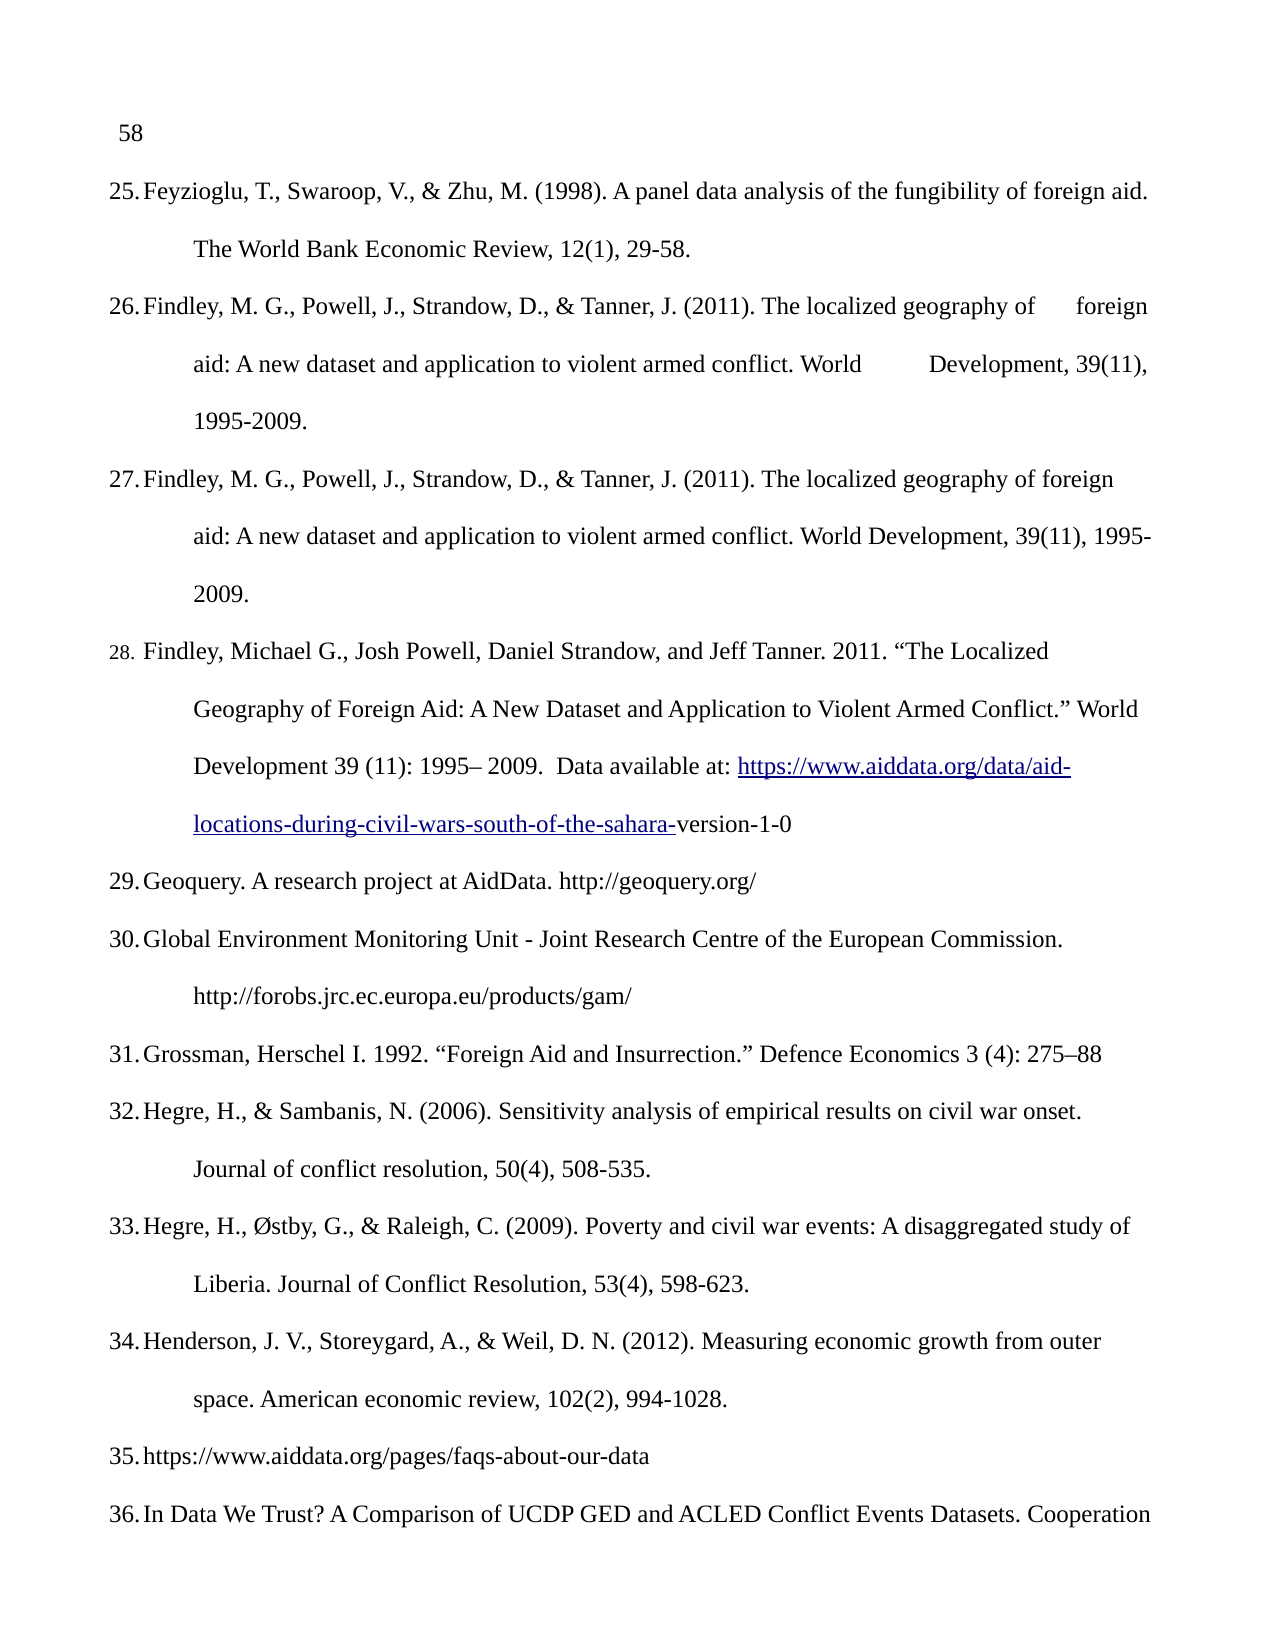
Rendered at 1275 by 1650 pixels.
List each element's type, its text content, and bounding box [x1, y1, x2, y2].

list Findley, M. G., Powell, J., Strandow, D., & Tanner, J. (2011). The localized geography of foreign aid: A new dataset and application to violent armed conflict. World Development, 39(11), 1995-2009. [109, 464, 1157, 608]
list Henderson, J. V., Storeygard, A., & Weil, D. N. (2012). Measuring economic growth from outer space. American economic review, 102(2), 994-1028. [109, 1326, 1157, 1413]
list Hegre, H., Østby, G., & Raleigh, C. (2009). Poverty and civil war events: A disaggregated study of Liberia. Journal of Conflict Resolution, 53(4), 598-623. [109, 1211, 1157, 1298]
list Grossman, Herschel I. 1992. “Foreign Aid and Insurrection.” Defence Economics 3 (4): 275–88 [109, 1039, 1157, 1068]
list Geoquery. A research project at AidData. http://geoquery.org/ [109, 866, 1157, 895]
list Findley, M. G., Powell, J., Strandow, D., & Tanner, J. (2011). The localized geography of foreign aid: A new dataset and application to violent armed conflict. World Development, 39(11), 1995-2009. [109, 291, 1157, 435]
list Findley, Michael G., Josh Powell, Daniel Strandow, and Jeff Tanner. 2011. “The Localized Geography of Foreign Aid: A New Dataset and Application to Violent Armed Conflict.” World Development 39 (11): 1995– 2009. Data available at: https://www.aiddata.org/data/aid-locations-during-civil-wars-south-of-the-sahara-version-1-0 [109, 636, 1157, 838]
list Hegre, H., & Sambanis, N. (2006). Sensitivity analysis of empirical results on civil war onset. Journal of conflict resolution, 50(4), 508-535. [109, 1096, 1157, 1183]
list https://www.aiddata.org/pages/faqs-about-our-data [109, 1441, 1157, 1470]
list Feyzioglu, T., Swaroop, V., & Zhu, M. (1998). A panel data analysis of the fungibility of foreign aid. The World Bank Economic Review, 12(1), 29-58. [109, 176, 1157, 263]
list Global Environment Monitoring Unit - Joint Research Centre of the European Commission. http://forobs.jrc.ec.europa.eu/products/gam/ [109, 924, 1157, 1010]
list In Data We Trust? A Comparison of UCDP GED and ACLED Conflict Events Datasets. Cooperation [109, 1499, 1157, 1528]
